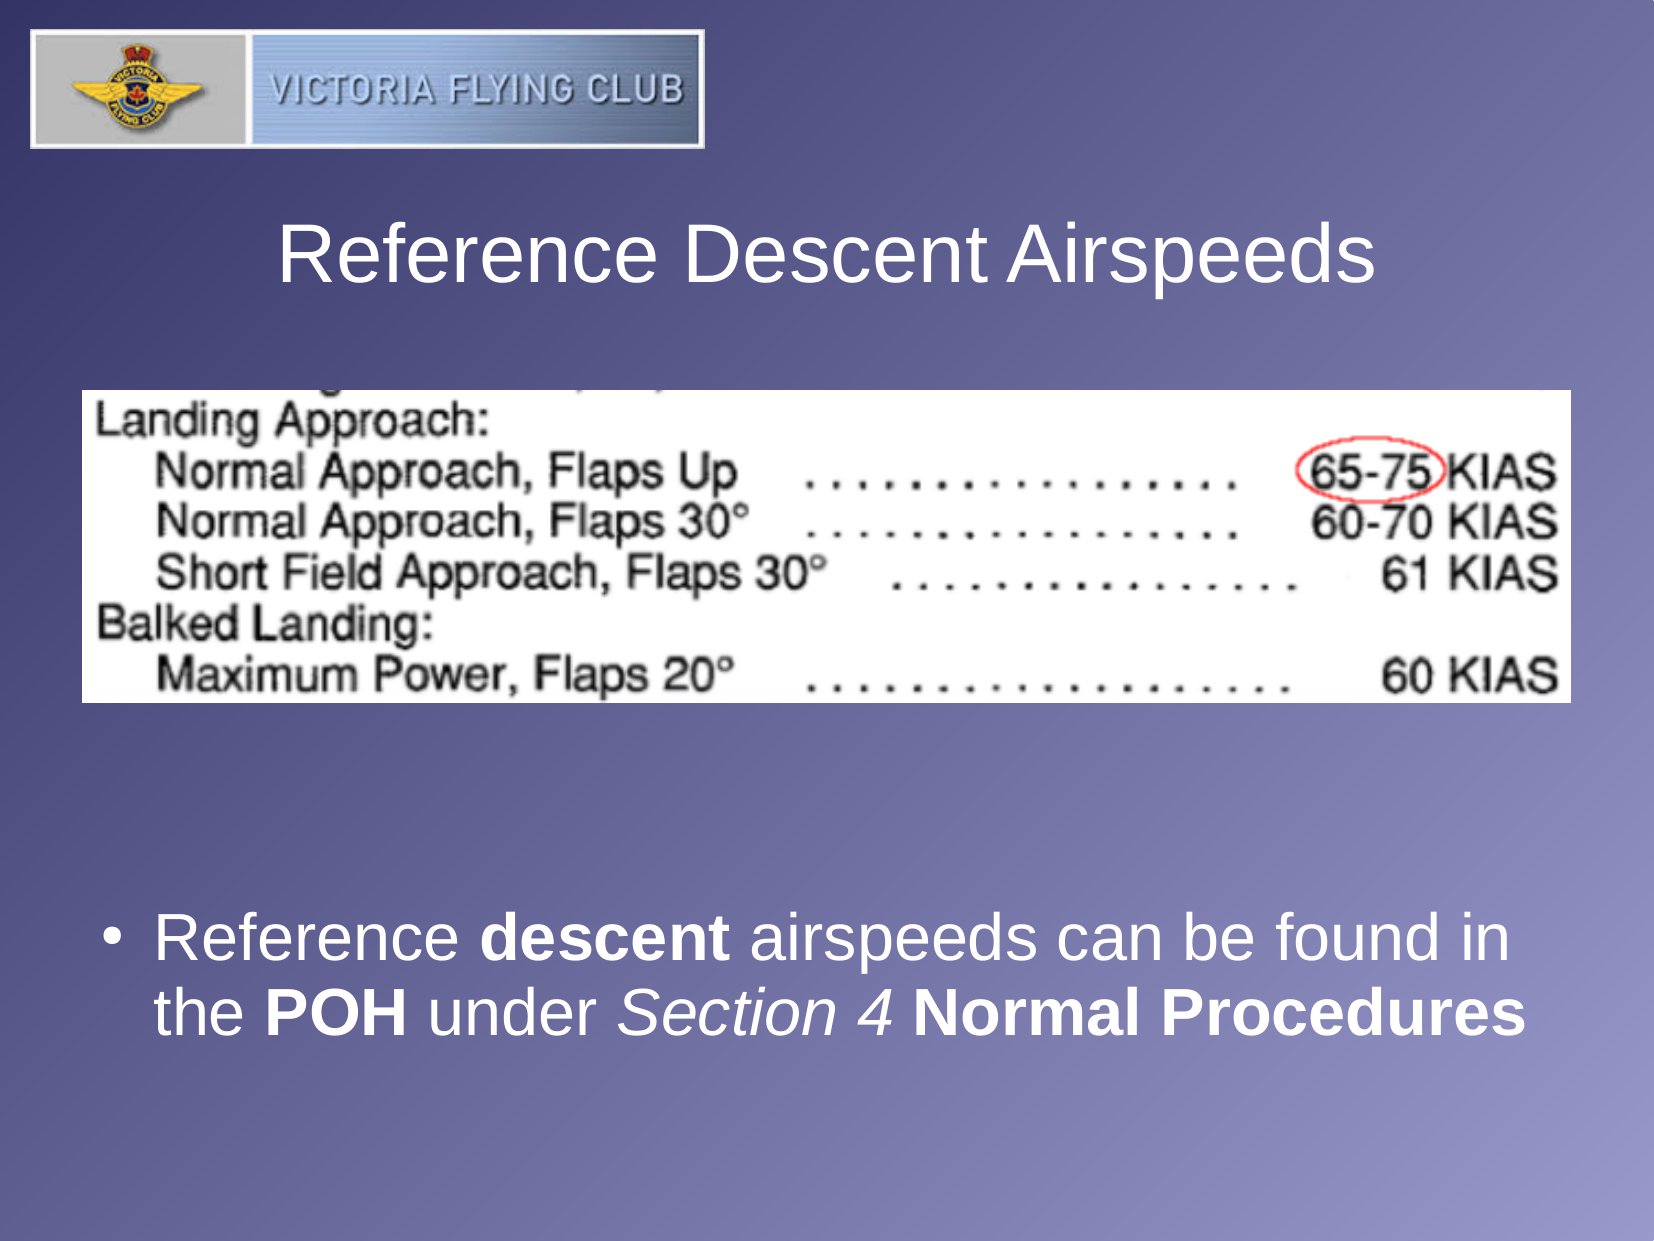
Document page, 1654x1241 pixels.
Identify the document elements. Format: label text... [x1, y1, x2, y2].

picture [30, 29, 705, 149]
title Reference Descent Airspeeds [82, 149, 1571, 357]
list Reference descent airspeeds can be found in the POH under Section 4 Normal Procedures [82, 899, 1571, 1094]
picture [82, 390, 1571, 703]
